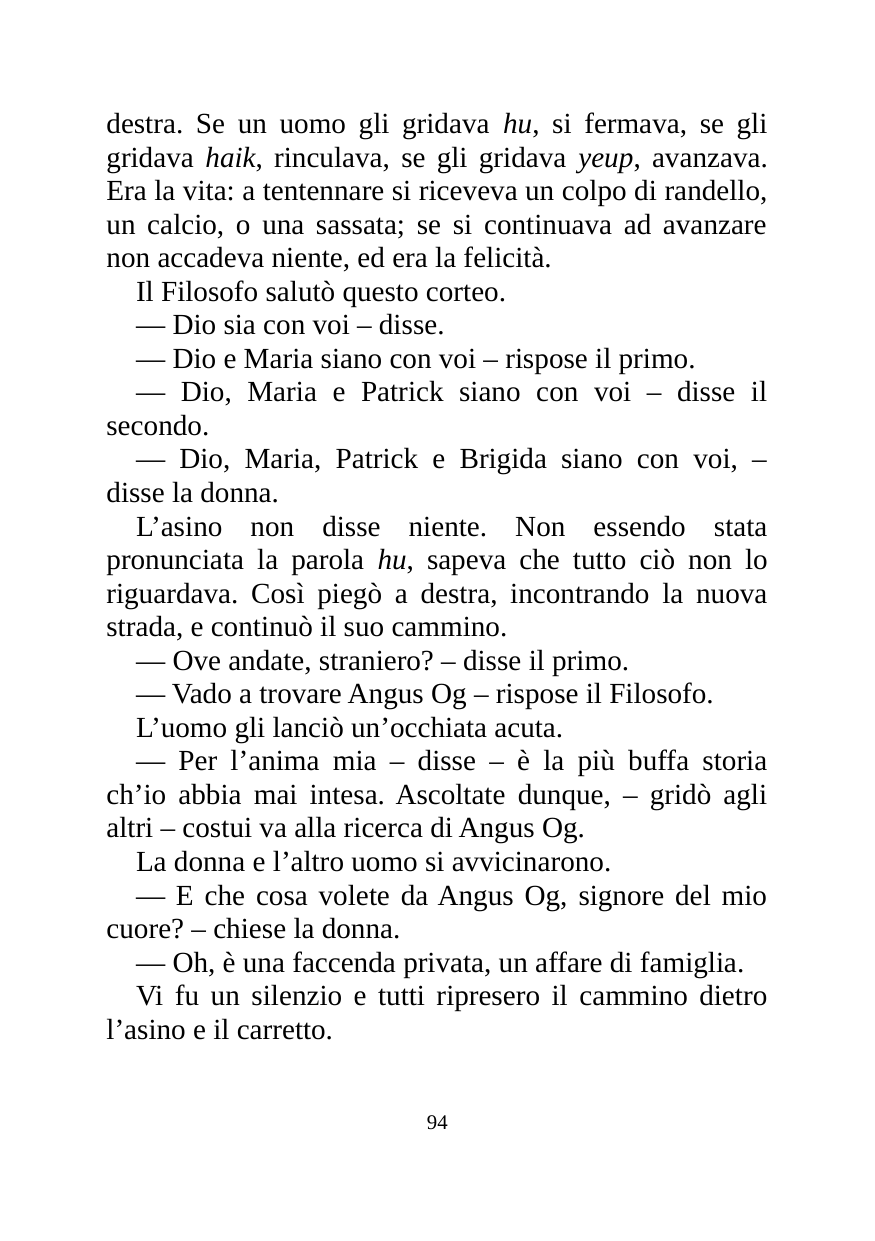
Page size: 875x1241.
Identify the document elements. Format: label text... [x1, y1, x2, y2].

text — Per l’anima mia – disse – è la più buffa storia ch’io abbia mai intesa. Ascoltate dunque, – gridò agli altri – costui va alla ricerca di Angus Og. [106, 743, 768, 844]
text — Dio e Maria siano con voi – rispose il primo. [106, 341, 768, 374]
text — Dio, Maria, Patrick e Brigida siano con voi, – disse la donna. [106, 442, 768, 509]
text Il Filosofo salutò questo corteo. [106, 274, 768, 307]
text — Oh, è una faccenda privata, un affare di famiglia. [106, 945, 768, 978]
text — E che cosa volete da Angus Og, signore del mio cuore? – chiese la donna. [106, 878, 768, 945]
text — Ove andate, straniero? – disse il primo. [106, 643, 768, 676]
text destra. Se un uomo gli gridava hu, si fermava, se gli gridava haik, rinculava, se gli gridava yeup, avanzava. Era la vita: a tentennare si riceveva un colpo di randello, un calcio, o una sassata; se si continuava ad avanzare non accadeva niente, ed era la felicità. [106, 106, 768, 274]
text L’asino non disse niente. Non essendo stata pronunciata la parola hu, sapeva che tutto ciò non lo riguardava. Così piegò a destra, incontrando la nuova strada, e continuò il suo cammino. [106, 509, 768, 643]
text — Vado a trovare Angus Og – rispose il Filosofo. [106, 676, 768, 710]
text La donna e l’altro uomo si avvicinarono. [106, 844, 768, 878]
text Vi fu un silenzio e tutti ripresero il cammino dietro l’asino e il carretto. [106, 978, 768, 1045]
text — Dio sia con voi – disse. [106, 307, 768, 341]
text — Dio, Maria e Patrick siano con voi – disse il secondo. [106, 374, 768, 442]
text L’uomo gli lanciò un’occhiata acuta. [106, 710, 768, 743]
